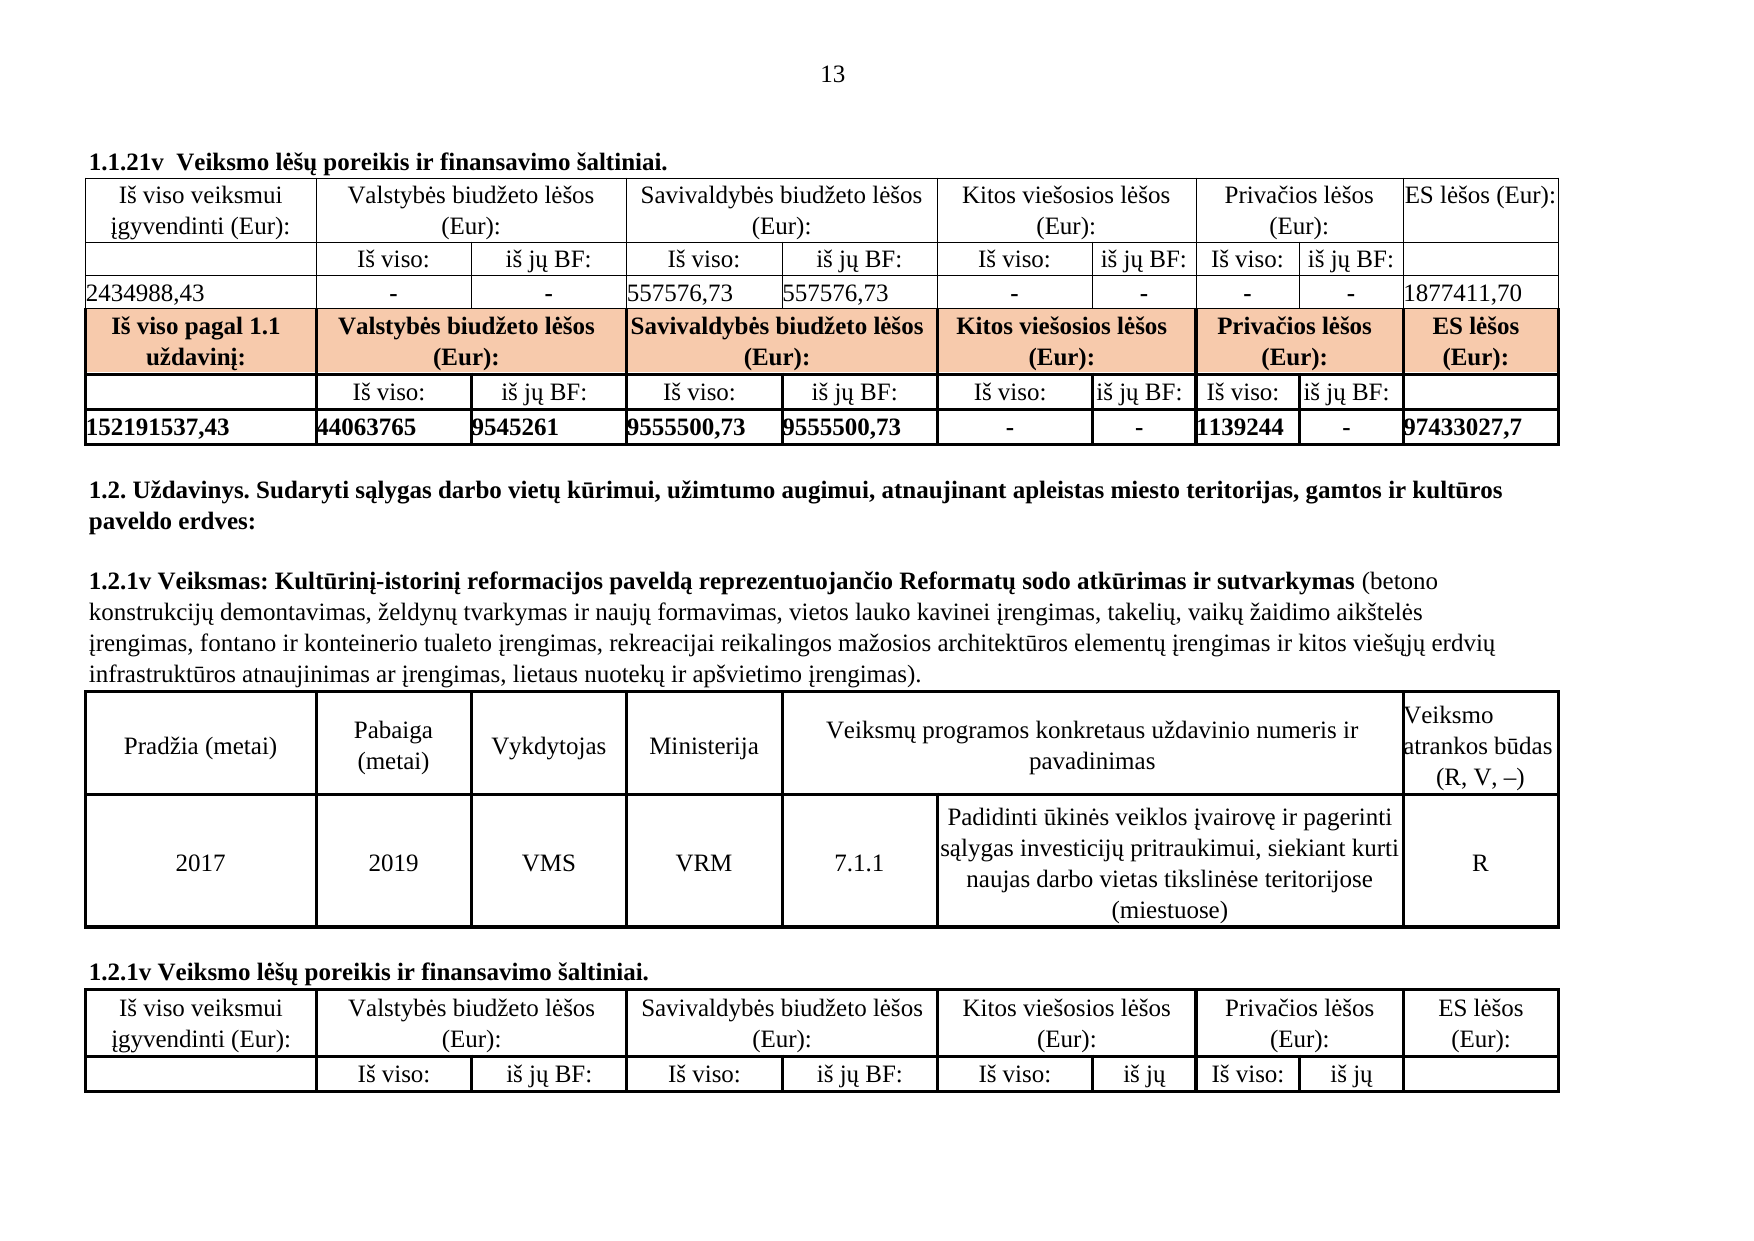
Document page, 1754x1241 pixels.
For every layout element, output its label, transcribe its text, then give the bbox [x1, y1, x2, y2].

text 1.2.1v Veiksmo lėšų poreikis ir finansavimo šaltiniai. [89, 957, 1577, 986]
table_cell Iš viso: [1197, 243, 1299, 275]
table_header Kitos viešosios lėšos (Eur): [939, 991, 1194, 1054]
table_cell iš jų BF: [473, 376, 625, 408]
table_header ES lėšos (Eur): [1404, 179, 1558, 242]
table_cell iš jų [1094, 1058, 1194, 1090]
table_header Savivaldybės biudžeto lėšos (Eur): [628, 991, 936, 1054]
table_cell 7.1.1 [784, 796, 936, 925]
table_cell Iš viso pagal 1.1 uždavinį: [87, 309, 315, 372]
table_cell iš jų BF: [1093, 243, 1196, 275]
table_cell [1405, 376, 1557, 408]
text 1.1.21v Veiksmo lėšų poreikis ir finansavimo šaltiniai. [89, 147, 1577, 176]
table_cell iš jų BF: [1094, 376, 1194, 408]
table_header Iš viso veiksmui įgyvendinti (Eur): [86, 179, 316, 242]
table_header Valstybės biudžeto lėšos (Eur): [317, 179, 626, 242]
table_cell iš jų BF: [472, 243, 626, 275]
table_cell 9555500,73 [628, 411, 781, 443]
table_header Pabaiga (metai) [318, 693, 470, 792]
table_cell 97433027,7 [1405, 411, 1557, 443]
table_header Ministerija [628, 693, 781, 792]
table_cell - [1197, 276, 1299, 308]
table_cell - [472, 276, 626, 308]
table_cell iš jų BF: [784, 1058, 936, 1090]
table_cell Iš viso: [627, 243, 782, 275]
table_cell 1139244 [1198, 411, 1298, 443]
table_cell Iš viso: [628, 376, 781, 408]
table_header Vykdytojas [473, 693, 625, 792]
text 1.2.1v Veiksmas: Kultūrinį-istorinį reformacijos paveldą reprezentuojančio Reformatų sodo atkūrimas ir sutvarkymas (betono konstrukcijų demontavimas, želdynų tvarkymas ir naujų formavimas, vietos lauko kavinei įrengimas, takelių, vaikų žaidimo aikštelės įrengimas, fontano ir konteinerio tualeto įrengimas, rekreacijai reikalingos mažosios architektūros elementų įrengimas ir kitos viešųjų erdvių infrastruktūros atnaujinimas ar įrengimas, lietaus nuotekų ir apšvietimo įrengimas). [89, 566, 1524, 688]
table_cell iš jų BF: [784, 376, 936, 408]
table_cell Iš viso: [628, 1058, 781, 1090]
table_cell Kitos viešosios lėšos (Eur): [939, 309, 1194, 372]
table_cell 2017 [87, 796, 315, 925]
table_cell VRM [628, 796, 781, 925]
table_cell 44063765 [318, 411, 470, 443]
table_cell - [1093, 276, 1196, 308]
table_cell 557576,73 [783, 276, 937, 308]
table_cell VMS [473, 796, 625, 925]
table_cell iš jų BF: [473, 1058, 625, 1090]
table_cell - [317, 276, 471, 308]
table_header Kitos viešosios lėšos (Eur): [938, 179, 1196, 242]
table_cell [1405, 1058, 1557, 1090]
table_cell Iš viso: [318, 1058, 470, 1090]
table_cell Valstybės biudžeto lėšos (Eur): [318, 309, 625, 372]
table_cell [86, 243, 316, 275]
table_cell - [938, 276, 1092, 308]
text 1.2. Uždavinys. Sudaryti sąlygas darbo vietų kūrimui, užimtumo augimui, atnaujinant apleistas miesto teritorijas, gamtos ir kultūros paveldo erdves: [89, 475, 1577, 535]
table_cell iš jų BF: [1301, 376, 1402, 408]
table_cell Iš viso: [317, 243, 471, 275]
table_cell 9555500,73 [784, 411, 936, 443]
table_cell 2434988,43 [86, 276, 316, 308]
table_cell 152191537,43 [87, 411, 315, 443]
table_header Veiksmo atrankos būdas (R, V, –) [1405, 693, 1557, 792]
table_cell - [1301, 411, 1402, 443]
table_header Iš viso veiksmui įgyvendinti (Eur): [87, 991, 315, 1054]
table_cell Iš viso: [939, 1058, 1091, 1090]
table_cell iš jų BF: [783, 243, 937, 275]
table_cell - [1094, 411, 1194, 443]
table_cell [87, 376, 315, 408]
table_header Veiksmų programos konkretaus uždavinio numeris ir pavadinimas [784, 693, 1402, 792]
table_cell Privačios lėšos (Eur): [1198, 309, 1402, 372]
table_cell [87, 1058, 315, 1090]
table_cell [1404, 243, 1558, 275]
table_cell R [1405, 796, 1557, 925]
table_header Valstybės biudžeto lėšos (Eur): [318, 991, 625, 1054]
table_header ES lėšos (Eur): [1405, 991, 1557, 1054]
table_cell 1877411,70 [1404, 276, 1558, 308]
table_cell 557576,73 [627, 276, 782, 308]
table_cell Savivaldybės biudžeto lėšos (Eur): [628, 309, 936, 372]
table_header Privačios lėšos (Eur): [1197, 179, 1403, 242]
table_cell iš jų [1301, 1058, 1402, 1090]
table_cell Iš viso: [939, 376, 1091, 408]
table_cell Iš viso: [1198, 376, 1298, 408]
table_cell ES lėšos (Eur): [1405, 309, 1557, 372]
table_cell Iš viso: [1198, 1058, 1298, 1090]
table_cell Padidinti ūkinės veiklos įvairovę ir pagerinti sąlygas investicijų pritraukimui, siekiant kurti naujas darbo vietas tikslinėse teritorijose (miestuose) [939, 796, 1402, 925]
table_cell 9545261 [473, 411, 625, 443]
table_cell Iš viso: [318, 376, 470, 408]
table_header Privačios lėšos (Eur): [1198, 991, 1402, 1054]
table_cell iš jų BF: [1300, 243, 1403, 275]
table_cell 2019 [318, 796, 470, 925]
table_header Savivaldybės biudžeto lėšos (Eur): [627, 179, 937, 242]
table_cell Iš viso: [938, 243, 1092, 275]
table_cell - [939, 411, 1091, 443]
table_header Pradžia (metai) [87, 693, 315, 792]
table_cell - [1300, 276, 1403, 308]
